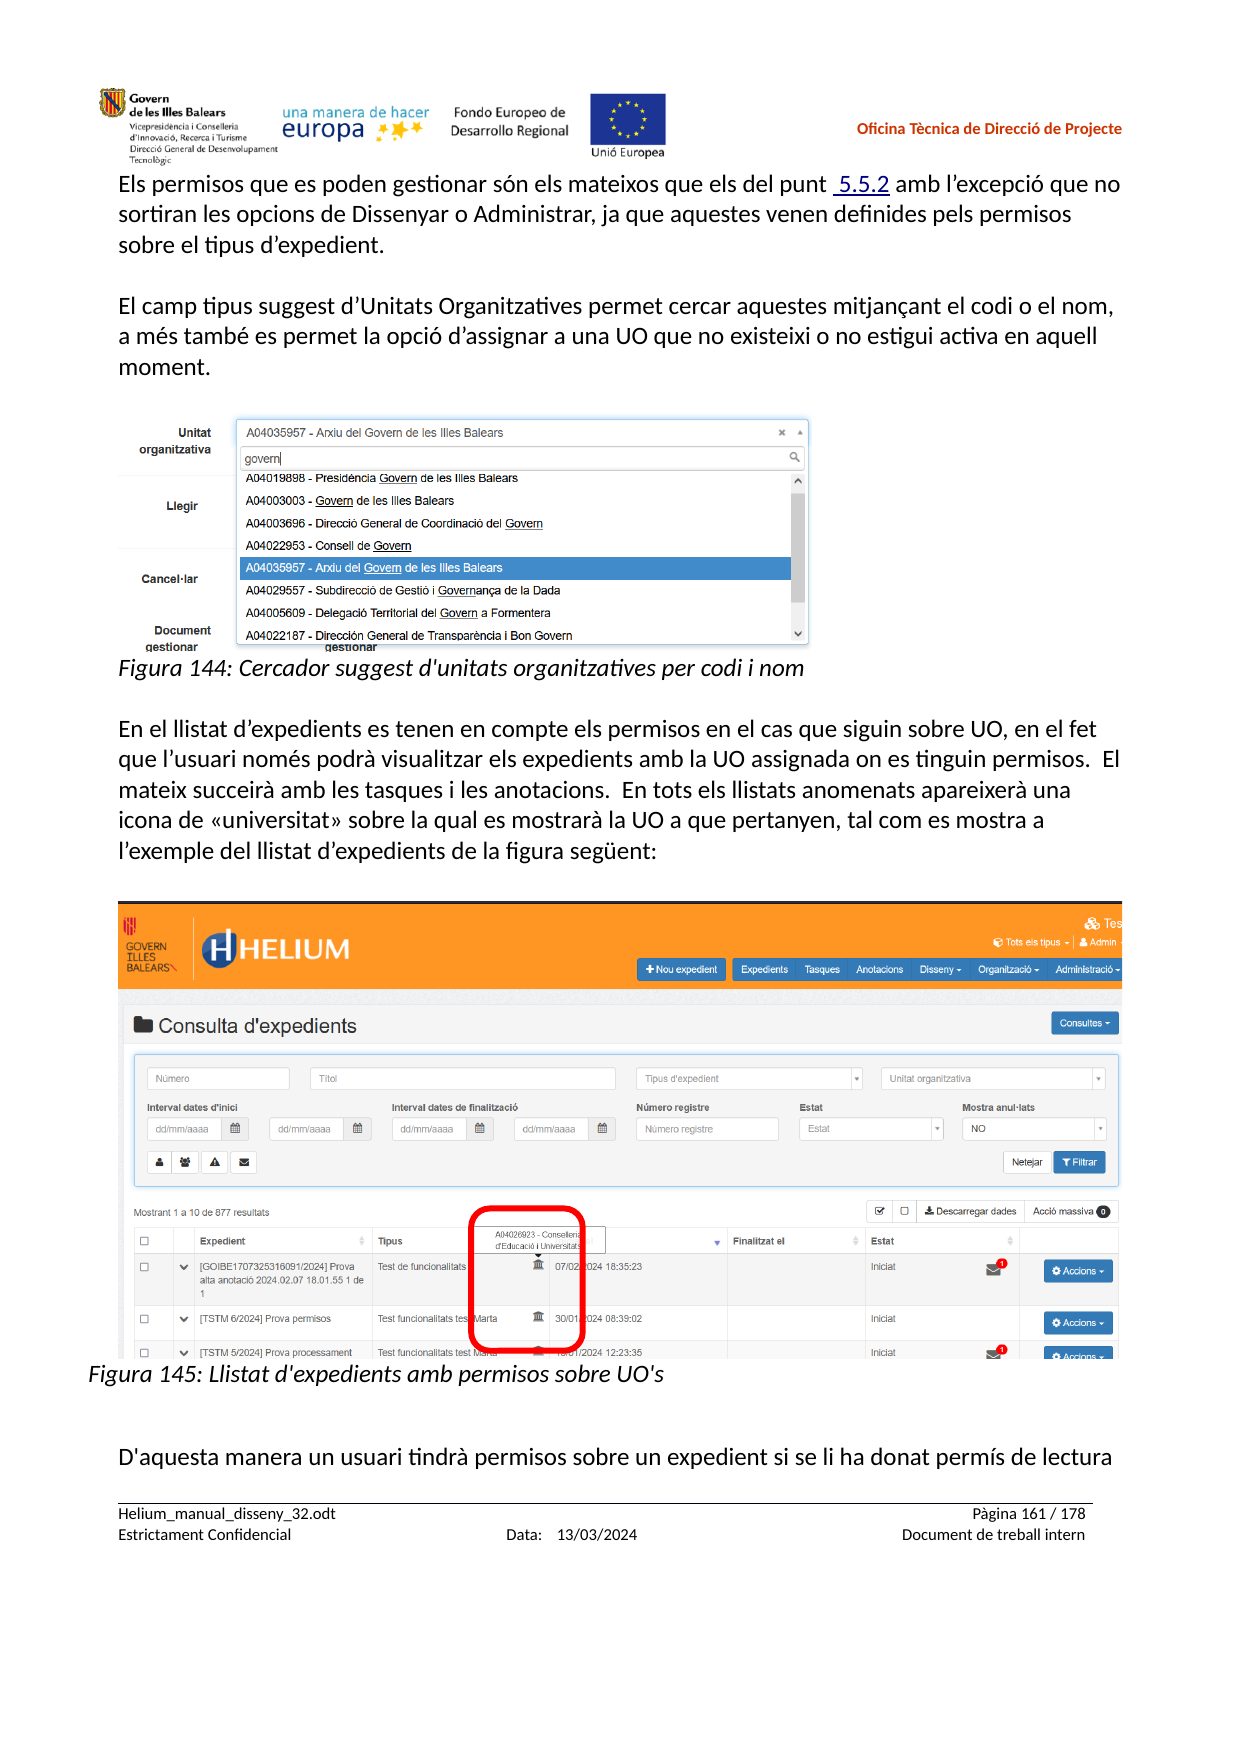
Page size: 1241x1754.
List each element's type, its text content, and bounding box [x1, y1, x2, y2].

text Figura 144: Cercador suggest d'unitats organitzatives per codi i nom [118, 652, 812, 682]
picture [118, 901, 1123, 1359]
picture [118, 410, 812, 652]
text Els permisos que es poden gestionar són els mateixos que els del punt 5.5.2 amb l’excepció que no sortiran les opcions de Dissenyar o Administrar, ja que aquestes venen definides pels permisos sobre el tipus d’expedient. [118, 168, 1122, 259]
text El camp tipus suggest d’Unitats Organitzatives permet cercar aquestes mitjançant el codi o el nom, a més també es permet la opció d’assignar a una UO que no existeixi o no estigui activa en aquell moment. [118, 290, 1122, 382]
text Figura 145: Llistat d'expedients amb permisos sobre UO's [88, 1359, 1152, 1389]
text En el llistat d’expedients es tenen en compte els permisos en el cas que siguin sobre UO, en el fet que l’usuari només podrà visualitzar els expedients amb la UO assignada on es tinguin permisos. El mateix succeirà amb les tasques i les anotacions. En tots els llistats anomenats apareixerà una icona de «universitat» sobre la qual es mostrarà la UO a que pertanyen, tal com es mostra a l’exemple del llistat d’expedients de la figura següent: [118, 713, 1122, 865]
text D'aquesta manera un usuari tindrà permisos sobre un expedient si se li ha donat permís de lectura [118, 1441, 1122, 1472]
picture [99, 87, 668, 166]
